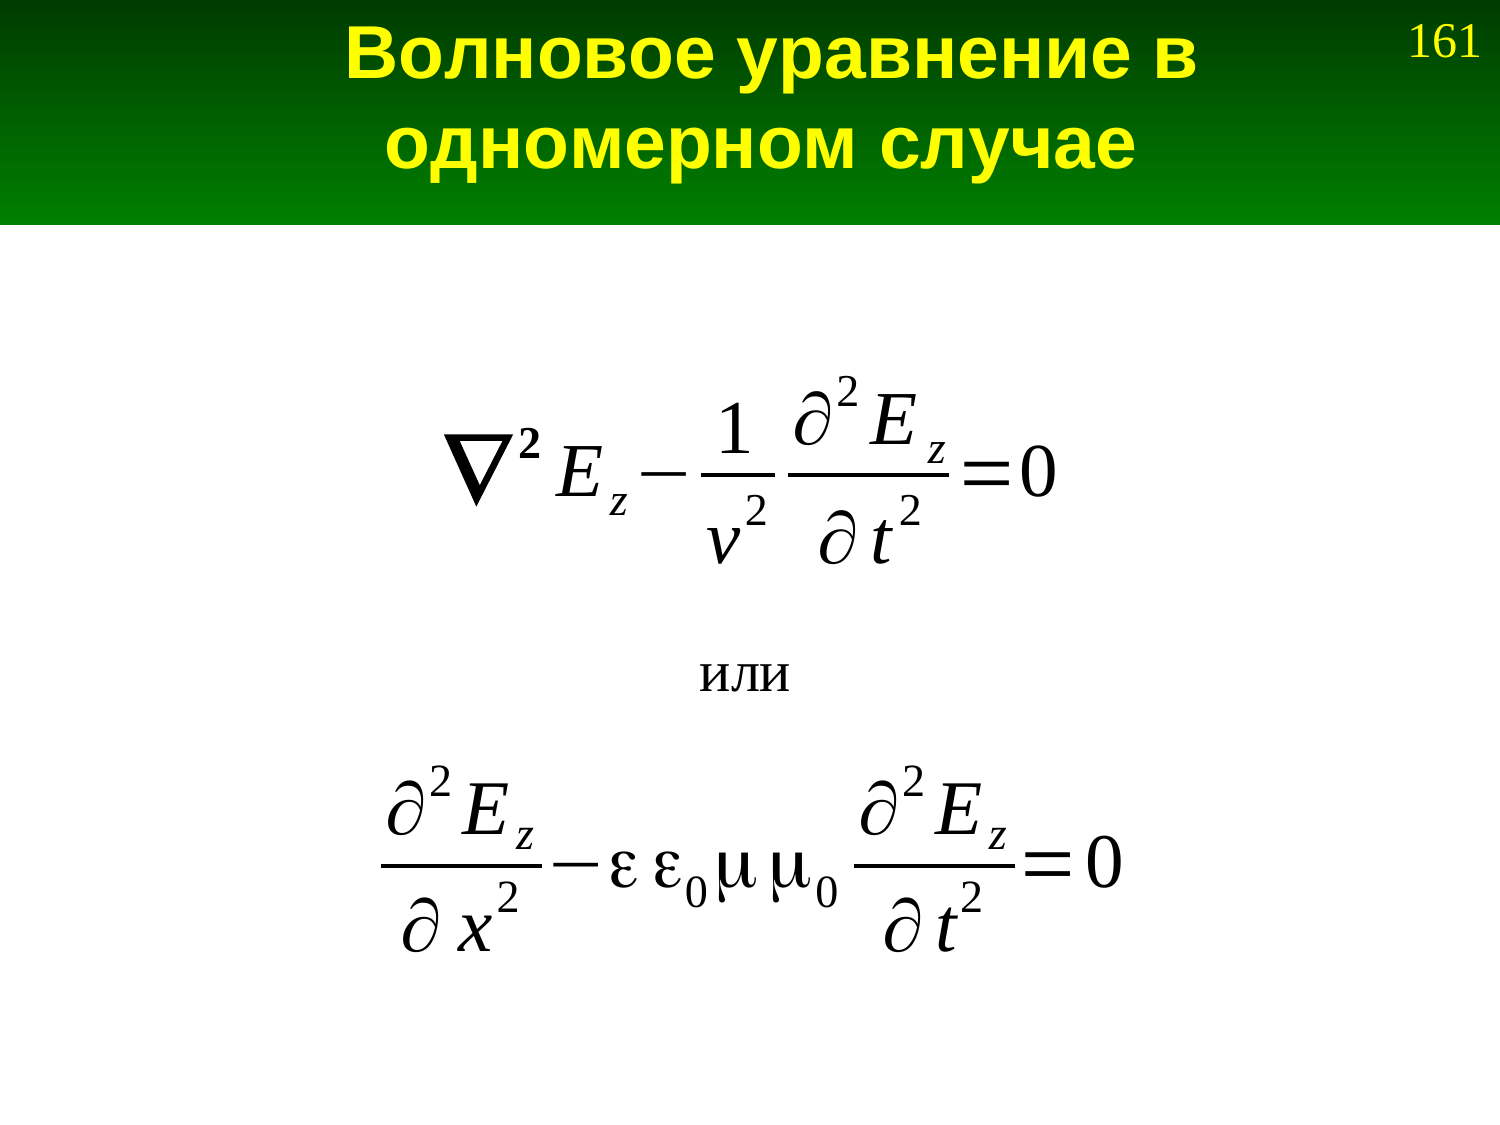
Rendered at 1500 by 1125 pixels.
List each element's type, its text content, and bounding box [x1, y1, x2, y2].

text_box или [685, 625, 815, 721]
chart [421, 363, 1079, 579]
chart [356, 752, 1144, 969]
title Волновое уравнение в одномерном случае [123, 0, 1399, 192]
